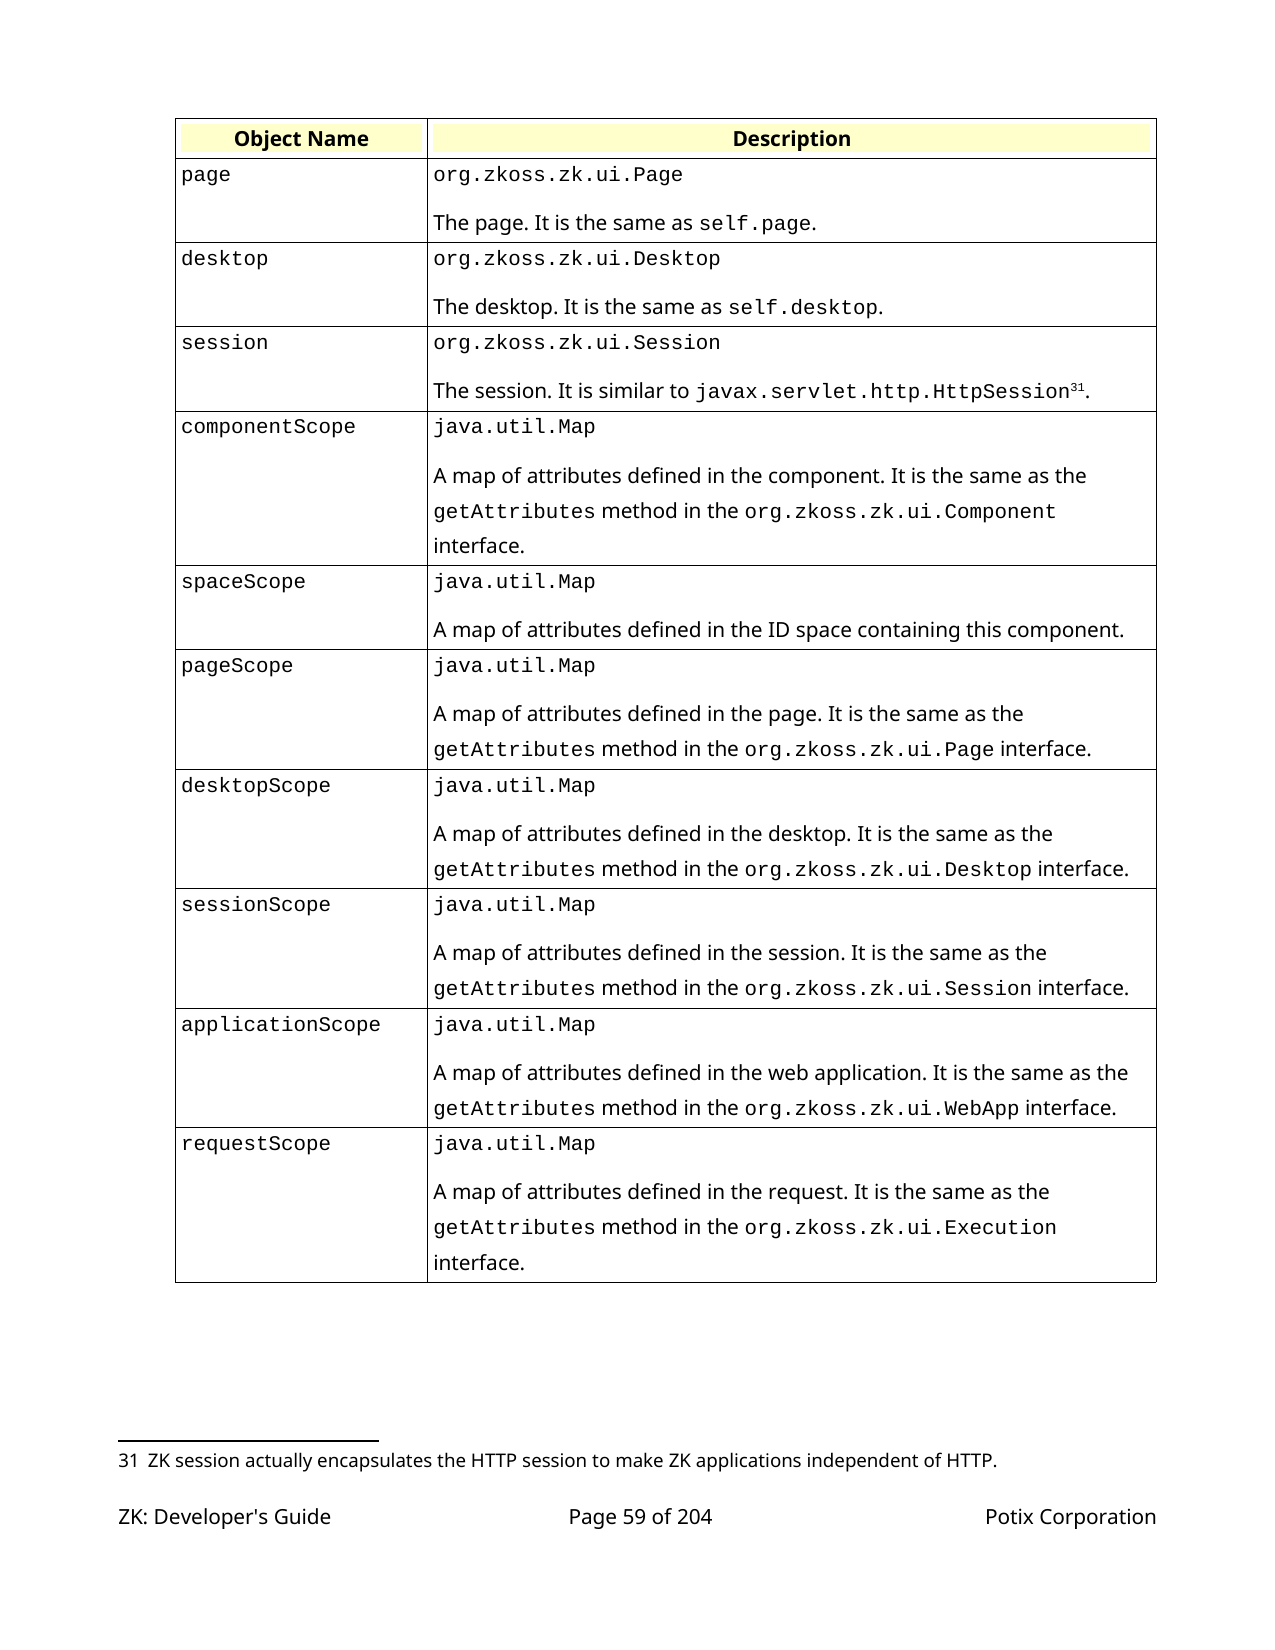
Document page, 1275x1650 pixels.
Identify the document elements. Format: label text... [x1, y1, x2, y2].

table_cell org.zkoss.zk.ui.Page The page. It is the same as self.page. [428, 159, 1156, 242]
table_cell java.util.Map A map of attributes defined in the page. It is the same as the getAttributes method in the org.zkoss.zk.ui.Page interface. [428, 650, 1156, 769]
table_cell org.zkoss.zk.ui.Session The session. It is similar to javax.servlet.http.HttpSession. [428, 327, 1156, 411]
table_cell java.util.Map A map of attributes defined in the ID space containing this component. [428, 566, 1156, 649]
table_cell desktopScope [176, 770, 427, 888]
table_cell java.util.Map A map of attributes defined in the component. It is the same as the getAttributes method in the org.zkoss.zk.ui.Component interface. [428, 412, 1156, 565]
table_cell componentScope [176, 412, 427, 565]
table_cell java.util.Map A map of attributes defined in the web application. It is the same as the getAttributes method in the org.zkoss.zk.ui.WebApp interface. [428, 1009, 1156, 1127]
table_header Description [428, 119, 1156, 158]
table_cell java.util.Map A map of attributes defined in the session. It is the same as the getAttributes method in the org.zkoss.zk.ui.Session interface. [428, 889, 1156, 1008]
table_cell sessionScope [176, 889, 427, 1008]
table_cell applicationScope [176, 1009, 427, 1127]
table_cell java.util.Map A map of attributes defined in the request. It is the same as the getAttributes method in the org.zkoss.zk.ui.Execution interface. [428, 1128, 1156, 1282]
table_cell requestScope [176, 1128, 427, 1282]
table_cell spaceScope [176, 566, 427, 649]
table_cell session [176, 327, 427, 411]
table_header Object Name [176, 119, 427, 158]
table_cell java.util.Map A map of attributes defined in the desktop. It is the same as the getAttributes method in the org.zkoss.zk.ui.Desktop interface. [428, 770, 1156, 888]
table_cell desktop [176, 243, 427, 326]
table_cell page [176, 159, 427, 242]
table_cell org.zkoss.zk.ui.Desktop The desktop. It is the same as self.desktop. [428, 243, 1156, 326]
table_cell pageScope [176, 650, 427, 769]
